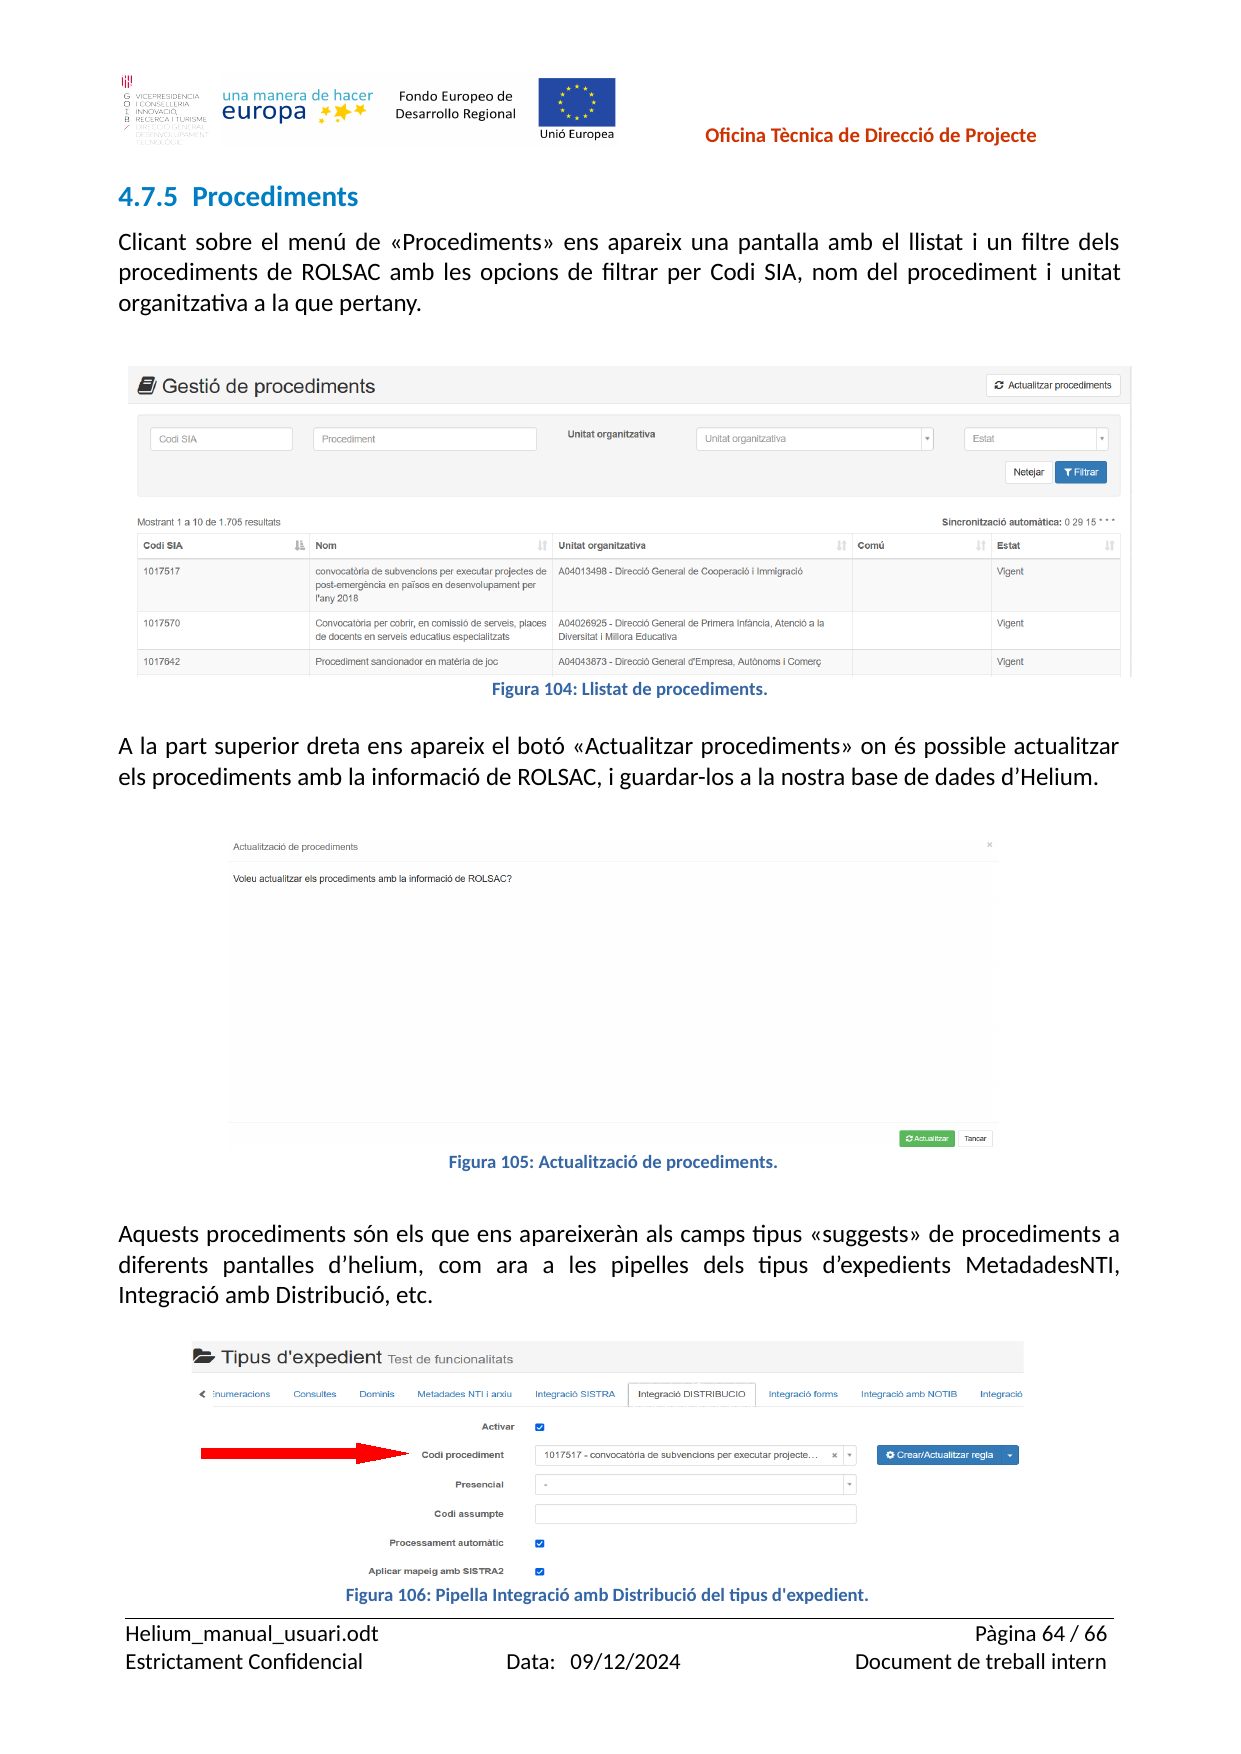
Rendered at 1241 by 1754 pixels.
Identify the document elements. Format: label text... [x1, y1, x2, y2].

text A la part superior dreta ens apareix el botó «Actualitzar procediments» on és possible actualitzar els procediments amb la informació de ROLSAC, i guardar-los a la nostra base de dades d’Helium. [118, 730, 1122, 791]
text Clicant sobre el menú de «Procediments» ens apareix una pantalla amb el llistat i un filtre dels procediments de ROLSAC amb les opcions de filtrar per Codi SIA, nom del procediment i unitat organitzativa a la que pertany. [118, 226, 1122, 317]
picture [191, 1341, 1024, 1584]
text Figura 105: Actualització de procediments. [228, 1150, 998, 1173]
picture [127, 366, 1132, 677]
picture [228, 838, 999, 1150]
text Figura 106: Pipella Integració amb Distribució del tipus d'expedient. [192, 1584, 1024, 1606]
text Aquests procediments són els que ens apareixeràn als camps tipus «suggests» de procediments a diferents pantalles d’helium, com ara a les pipelles dels tipus d’expedients MetadadesNTI, Integració amb Distribució, etc. [118, 1218, 1122, 1310]
picture [118, 73, 213, 147]
text Figura 104: Llistat de procediments. [128, 677, 1132, 700]
picture [219, 73, 621, 147]
subtitle Procediments [118, 178, 1122, 213]
